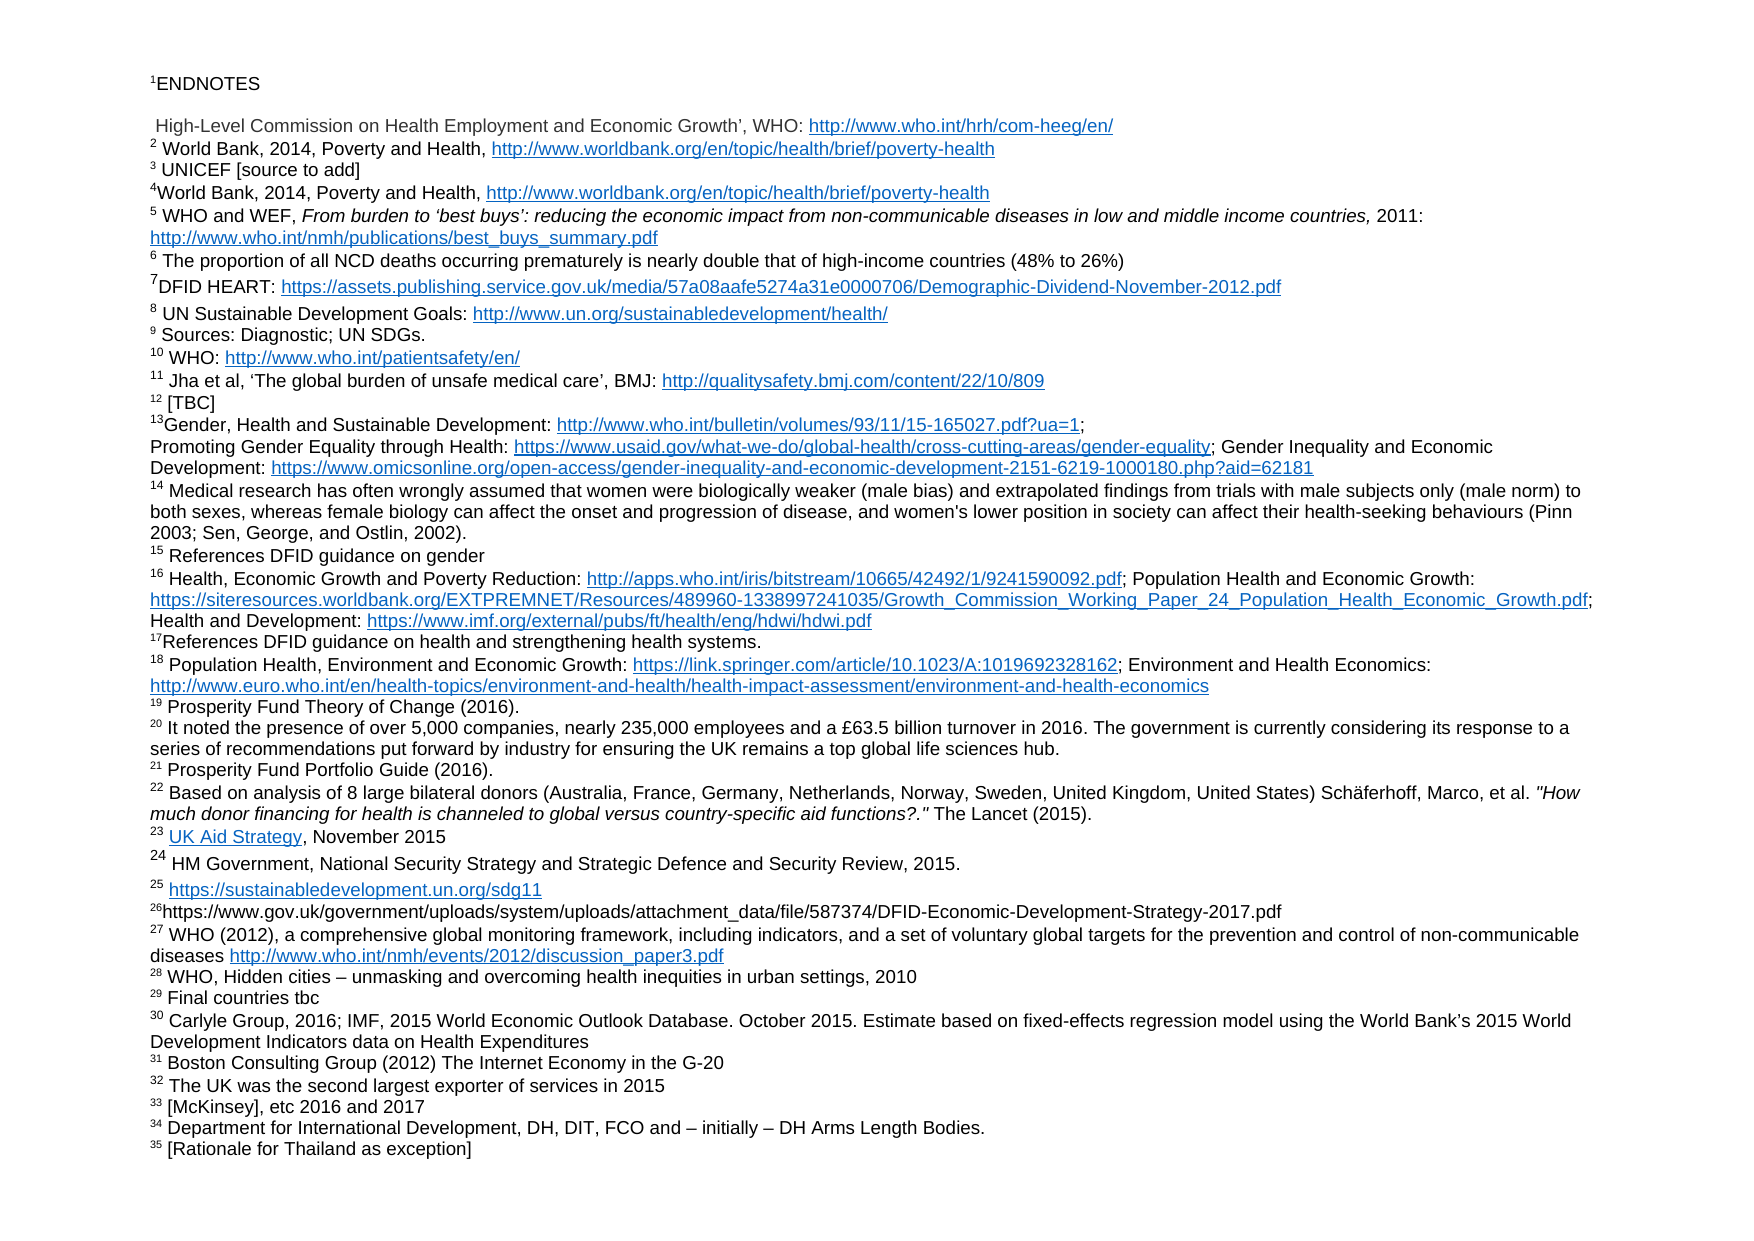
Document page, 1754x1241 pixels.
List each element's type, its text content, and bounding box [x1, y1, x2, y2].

list Gender, Health and Sustainable Development: http://www.who.int/bulletin/volumes/93/11/15-165027.pdf?ua=1; [150, 413, 1604, 436]
list Boston Consulting Group (2012) The Internet Economy in the G-20 [150, 1052, 1604, 1073]
list DFID HEART: https://assets.publishing.service.gov.uk/media/57a08aafe5274a31e0000706/Demographic-Dividend-November-2012.pdf [150, 271, 1604, 299]
list World Bank, 2014, Poverty and Health, http://www.worldbank.org/en/topic/health/brief/poverty-health [150, 181, 1604, 204]
list HM Government, National Security Strategy and Strategic Defence and Security Review, 2015. [150, 848, 1604, 876]
list UN Sustainable Development Goals: http://www.un.org/sustainabledevelopment/health/ [150, 301, 1604, 325]
list Population Health, Environment and Economic Growth: https://link.springer.com/article/10.1023/A:1019692328162; Environment and Health Economics: http://www.euro.who.int/en/health-topics/environment-and-health/health-impact-assessment/environment-and-health-economics [150, 652, 1604, 697]
list https://www.gov.uk/government/uploads/system/uploads/attachment_data/file/587374/DFID-Economic-Development-Strategy-2017.pdf [150, 901, 1604, 922]
list Carlyle Group, 2016; IMF, 2015 World Economic Outlook Database. October 2015. Estimate based on fixed-effects regression model using the World Bank’s 2015 World Development Indicators data on Health Expenditures [150, 1008, 1604, 1052]
list References DFID guidance on gender [150, 543, 1604, 566]
list [Rationale for Thailand as exception] [150, 1138, 1604, 1159]
list The proportion of all NCD deaths occurring prematurely is nearly double that of high-income countries (48% to 26%) [150, 248, 1604, 271]
list https://sustainabledevelopment.un.org/sdg11 [150, 878, 1604, 901]
list ENDNOTES [150, 74, 1604, 95]
list Health, Economic Growth and Poverty Reduction: http://apps.who.int/iris/bitstream/10665/42492/1/9241590092.pdf; Population Health and Economic Growth: https://siteresources.worldbank.org/EXTPREMNET/Resources/489960-1338997241035/Growth_Commission_Working_Paper_24_Population_Health_Economic_Growth.pdf; Health and Development: https://www.imf.org/external/pubs/ft/health/eng/hdwi/hdwi.pdf [150, 566, 1604, 632]
list [McKinsey], etc 2016 and 2017 [150, 1096, 1604, 1117]
list UK Aid Strategy, November 2015 [150, 824, 1604, 848]
list UNICEF [source to add] [150, 160, 1604, 181]
list Sources: Diagnostic; UN SDGs. [150, 325, 1604, 346]
list Department for International Development, DH, DIT, FCO and – initially – DH Arms Length Bodies. [150, 1117, 1604, 1138]
list Prosperity Fund Theory of Change (2016). [150, 697, 1604, 718]
list It noted the presence of over 5,000 companies, nearly 235,000 employees and a £63.5 billion turnover in 2016. The government is currently considering its response to a series of recommendations put forward by industry for ensuring the UK remains a top global life sciences hub. [150, 718, 1604, 759]
list [TBC] [150, 392, 1604, 413]
list Medical research has often wrongly assumed that women were biologically weaker (male bias) and extrapolated findings from trials with male subjects only (male norm) to both sexes, whereas female biology can affect the onset and progression of disease, and women's lower position in society can affect their health-seeking behaviours (Pinn 2003; Sen, George, and Ostlin, 2002). [150, 478, 1604, 543]
list World Bank, 2014, Poverty and Health, http://www.worldbank.org/en/topic/health/brief/poverty-health [150, 137, 1604, 160]
list Prosperity Fund Portfolio Guide (2016). [150, 759, 1604, 780]
list WHO and WEF, From burden to ‘best buys’: reducing the economic impact from non-communicable diseases in low and middle income countries, 2011: http://www.who.int/nmh/publications/best_buys_summary.pdf [150, 204, 1604, 248]
list WHO: http://www.who.int/patientsafety/en/ [150, 346, 1604, 369]
list Based on analysis of 8 large bilateral donors (Australia, France, Germany, Netherlands, Norway, Sweden, United Kingdom, United States) Schäferhoff, Marco, et al. "How much donor financing for health is channeled to global versus country-specific aid functions?." The Lancet (2015). [150, 780, 1604, 824]
list Promoting Gender Equality through Health: https://www.usaid.gov/what-we-do/global-health/cross-cutting-areas/gender-equality; Gender Inequality and Economic Development: https://www.omicsonline.org/open-access/gender-inequality-and-economic-development-2151-6219-1000180.php?aid=62181 [150, 436, 1604, 478]
list References DFID guidance on health and strengthening health systems. [150, 632, 1604, 652]
list The UK was the second largest exporter of services in 2015 [150, 1073, 1604, 1096]
list WHO (2012), a comprehensive global monitoring framework, including indicators, and a set of voluntary global targets for the prevention and control of non-communicable diseases http://www.who.int/nmh/events/2012/discussion_paper3.pdf [150, 922, 1604, 966]
list High-Level Commission on Health Employment and Economic Growth’, WHO: http://www.who.int/hrh/com-heeg/en/ [150, 116, 1604, 137]
list Jha et al, ‘The global burden of unsafe medical care’, BMJ: http://qualitysafety.bmj.com/content/22/10/809 [150, 369, 1604, 392]
